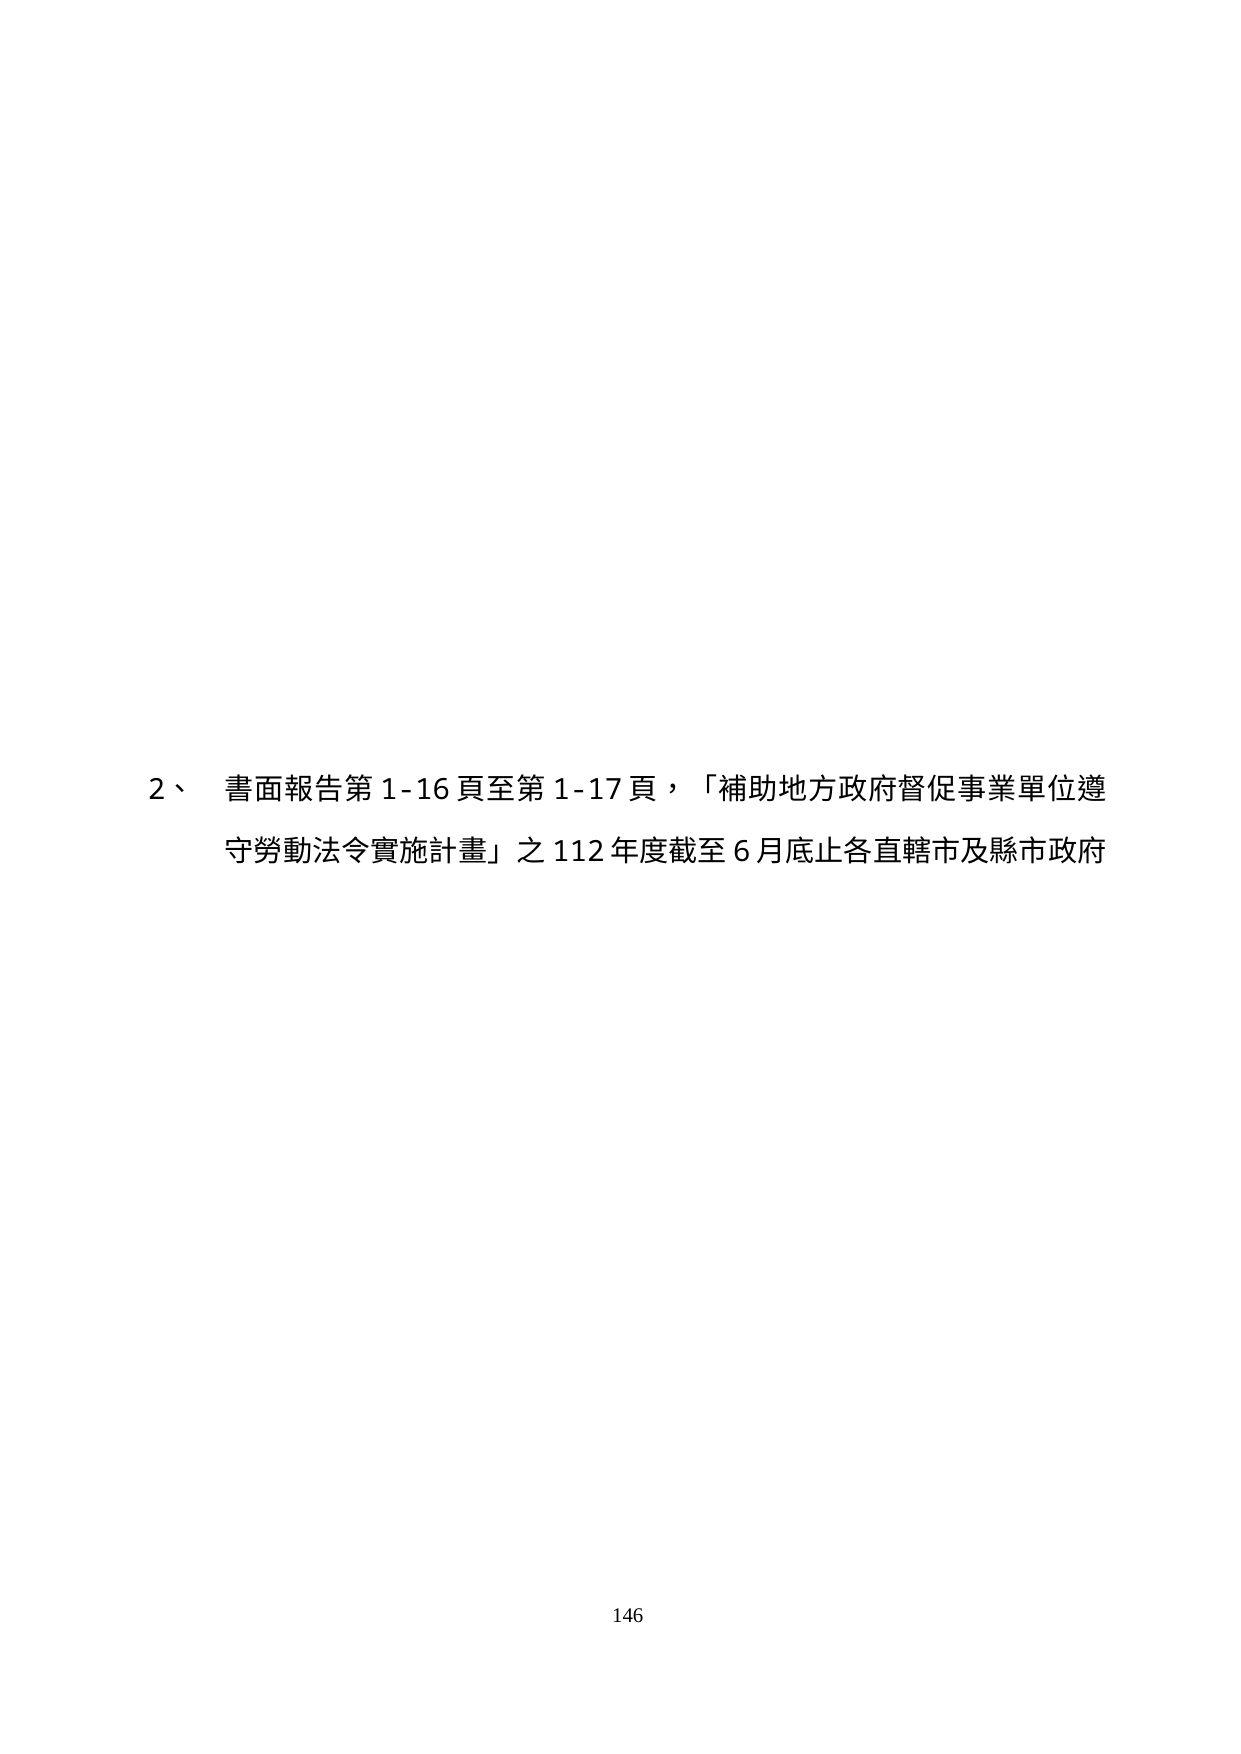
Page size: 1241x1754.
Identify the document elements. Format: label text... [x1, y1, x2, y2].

list 書面報告第1-16頁至第1-17頁，「補助地方政府督促事業單位遵守勞動法令實施計畫」之112年度截至6月底止各直轄市及縣市政府 [148, 745, 1107, 870]
